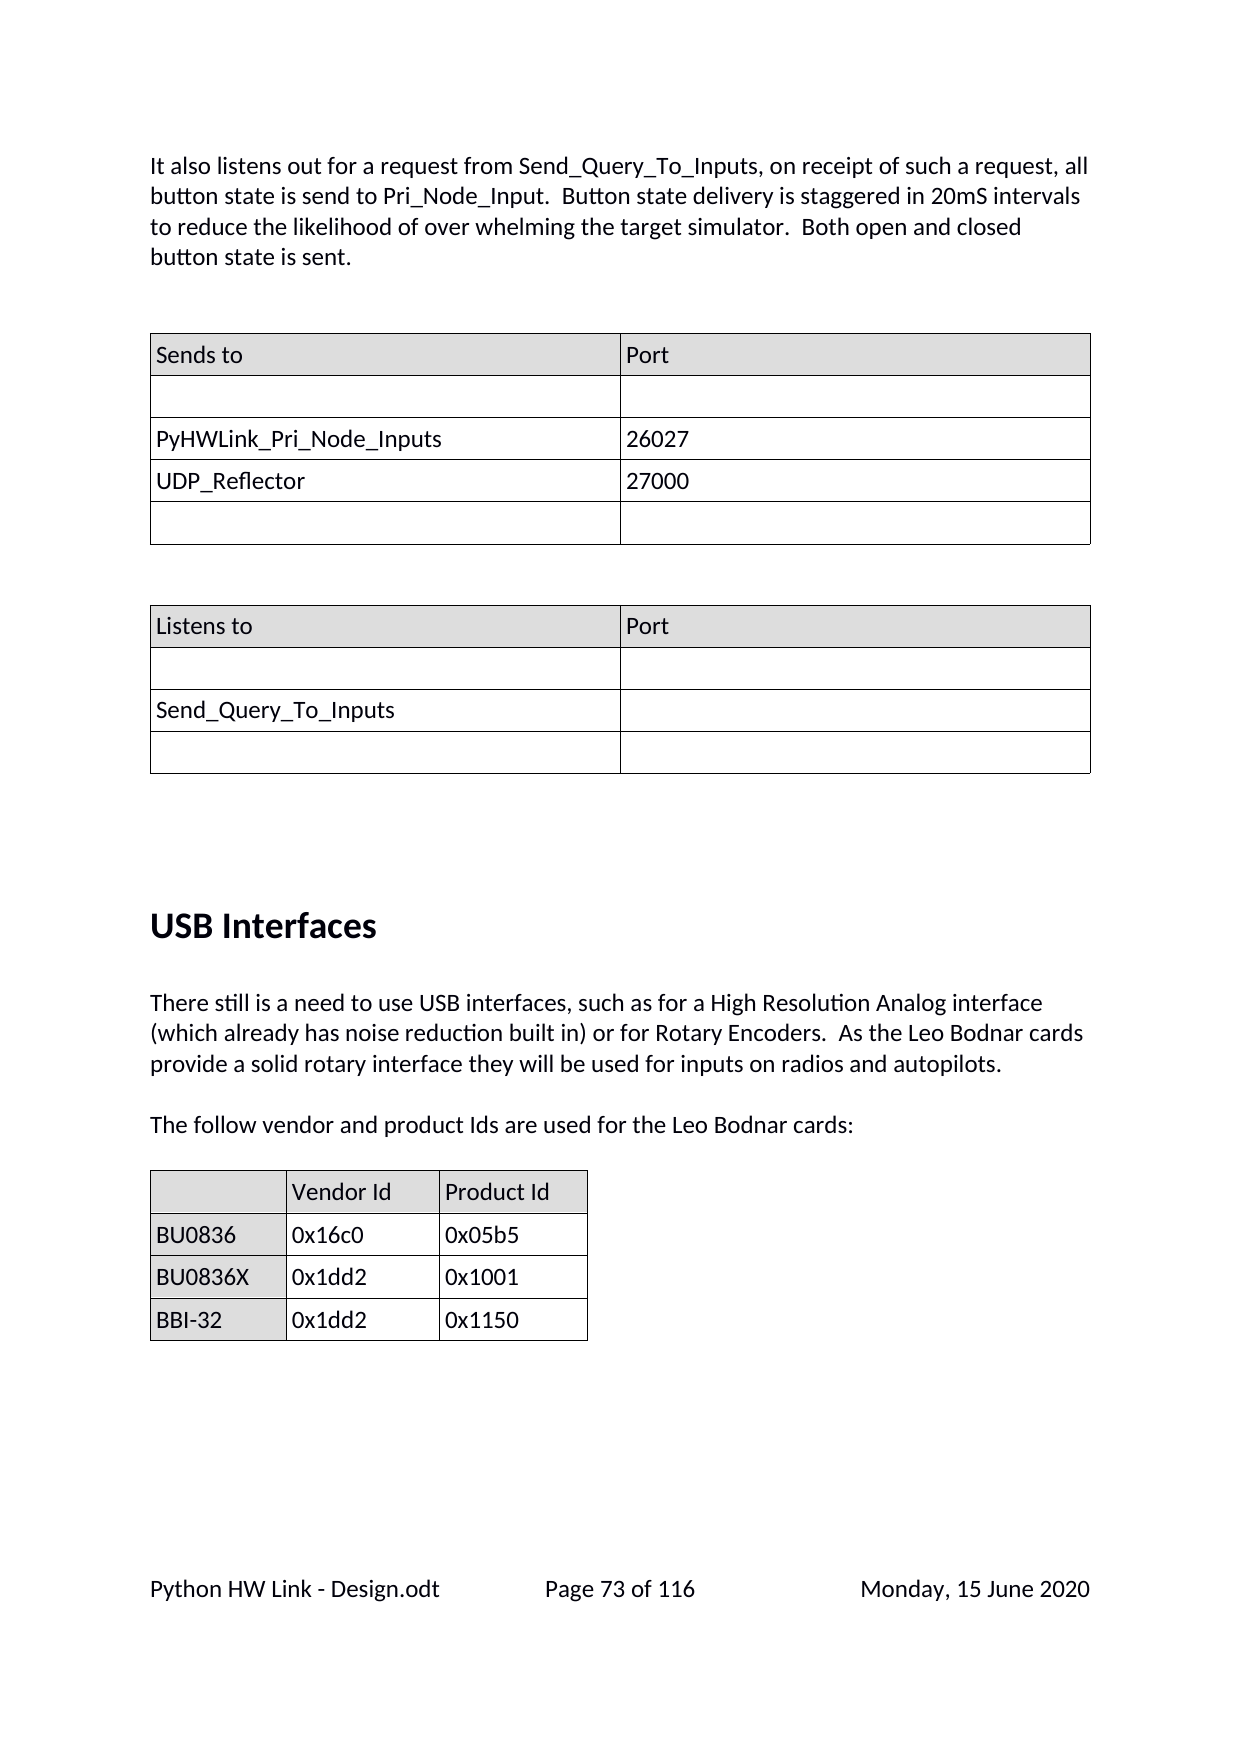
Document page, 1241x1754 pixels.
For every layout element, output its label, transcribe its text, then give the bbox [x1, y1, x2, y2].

table_header [151, 1171, 286, 1212]
table_cell 26027 [621, 418, 1090, 459]
subtitle USB Interfaces [150, 902, 1090, 948]
text The follow vendor and product Ids are used for the Leo Bodnar cards: [150, 1109, 1090, 1139]
table_cell BBI-32 [151, 1299, 286, 1340]
text It also listens out for a request from Send_Query_To_Inputs, on receipt of such a request, all button state is send to Pri_Node_Input. Button state delivery is staggered in 20mS intervals to reduce the likelihood of over whelming the target simulator. Both open and closed button state is sent. [150, 150, 1090, 272]
table_header Port [621, 606, 1090, 647]
table_cell PyHWLink_Pri_Node_Inputs [151, 418, 620, 459]
table_cell [151, 502, 620, 543]
table_header Port [621, 334, 1090, 375]
table_header Product Id [440, 1171, 587, 1212]
table_cell 0x05b5 [440, 1214, 587, 1255]
table_cell 27000 [621, 460, 1090, 501]
text There still is a need to use USB interfaces, such as for a High Resolution Analog interface (which already has noise reduction built in) or for Rotary Encoders. As the Leo Bodnar cards provide a solid rotary interface they will be used for inputs on radios and autopilots. [150, 987, 1090, 1078]
table_cell [621, 690, 1090, 731]
table_cell UDP_Reflector [151, 460, 620, 501]
table_cell Send_Query_To_Inputs [151, 690, 620, 731]
table_cell [151, 648, 620, 689]
table_cell [621, 732, 1090, 773]
table_cell [621, 376, 1090, 417]
table_cell 0x1001 [440, 1256, 587, 1297]
table_cell 0x16c0 [287, 1214, 439, 1255]
table_header Vendor Id [287, 1171, 439, 1212]
table_cell BU0836 [151, 1214, 286, 1255]
table_header Sends to [151, 334, 620, 375]
table_cell [621, 502, 1090, 543]
table_cell 0x1dd2 [287, 1256, 439, 1297]
table_cell [621, 648, 1090, 689]
table_cell BU0836X [151, 1256, 286, 1297]
table_cell 0x1150 [440, 1299, 587, 1340]
table_cell 0x1dd2 [287, 1299, 439, 1340]
table_cell [151, 376, 620, 417]
table_cell [151, 732, 620, 773]
table_header Listens to [151, 606, 620, 647]
